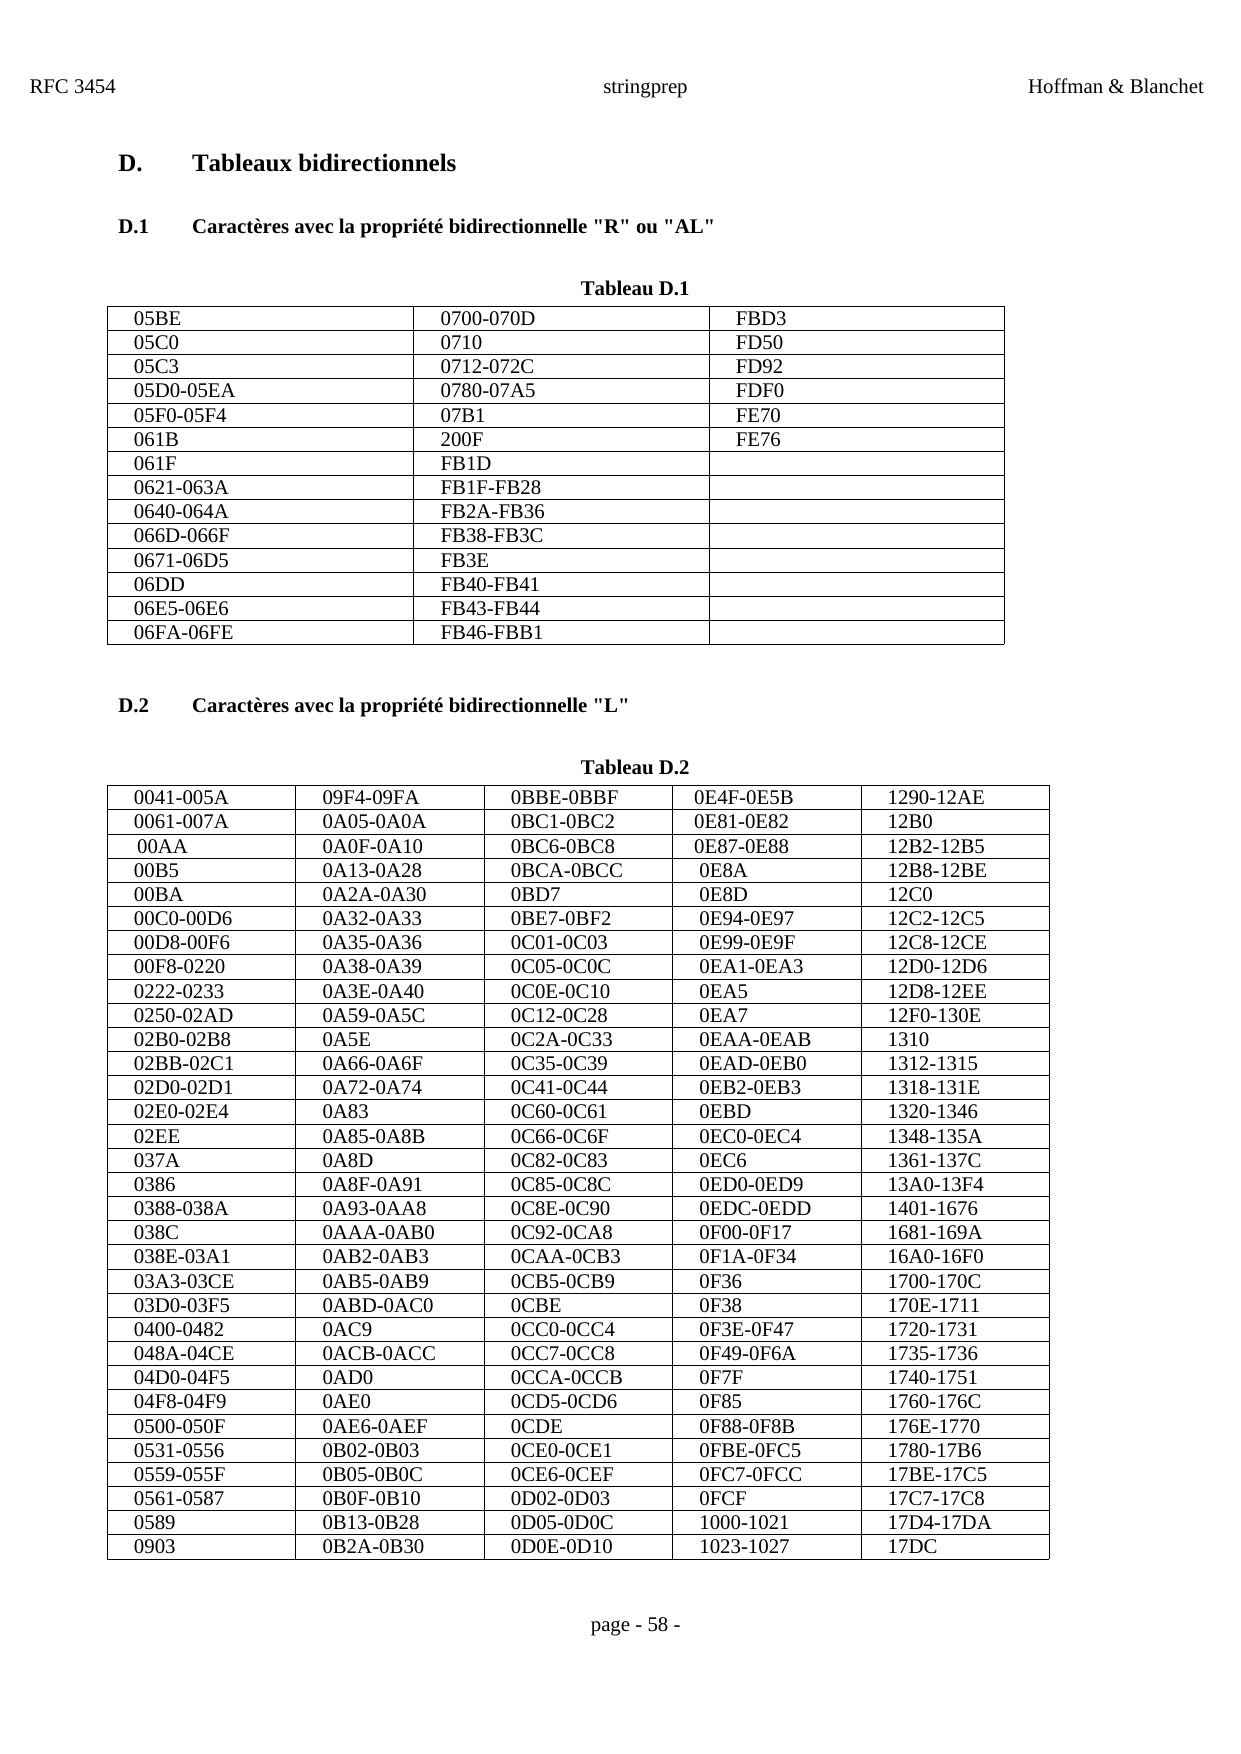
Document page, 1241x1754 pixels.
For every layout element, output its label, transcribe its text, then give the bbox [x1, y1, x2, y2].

table_cell 1023-1027 [673, 1535, 861, 1558]
table_cell FE70 [710, 404, 1004, 427]
table_cell FB2A-FB36 [414, 500, 709, 523]
table_cell 0C05-0C0C [485, 955, 672, 978]
table_cell 0FC7-0FCC [673, 1463, 861, 1486]
table_cell 0A35-0A36 [296, 931, 484, 954]
table_cell 0EBD [673, 1100, 861, 1123]
table_cell 0EAA-0EAB [673, 1028, 861, 1051]
table_cell 0AE6-0AEF [296, 1415, 484, 1438]
table_cell [710, 621, 1004, 644]
table_header 0E4F-0E5B [673, 786, 861, 809]
table_cell 066D-066F [108, 524, 413, 547]
table_cell 0903 [108, 1535, 295, 1558]
table_cell 0621-063A [108, 476, 413, 499]
table_cell 00F8-0220 [108, 955, 295, 978]
table_cell 06E5-06E6 [108, 597, 413, 620]
table_cell 05C3 [108, 355, 413, 378]
table_header 0041-005A [108, 786, 295, 809]
table_cell 0388-038A [108, 1197, 295, 1220]
table_cell FD50 [710, 331, 1004, 354]
table_cell [710, 573, 1004, 596]
table_cell 0EDC-0EDD [673, 1197, 861, 1220]
table_cell FB1F-FB28 [414, 476, 709, 499]
table_cell 0A38-0A39 [296, 955, 484, 978]
table_cell 1720-1731 [862, 1318, 1049, 1341]
table_cell 12C0 [862, 883, 1049, 906]
table_cell 0EC0-0EC4 [673, 1125, 861, 1148]
table_cell 0061-007A [108, 810, 295, 833]
table_cell 0AC9 [296, 1318, 484, 1341]
table_cell 1401-1676 [862, 1197, 1049, 1220]
table_cell 1361-137C [862, 1149, 1049, 1172]
table_cell 1312-1315 [862, 1052, 1049, 1075]
table_cell 0C0E-0C10 [485, 980, 672, 1003]
table_cell 0C82-0C83 [485, 1149, 672, 1172]
table_cell 12C8-12CE [862, 931, 1049, 954]
table_cell 0CC0-0CC4 [485, 1318, 672, 1341]
table_cell 1320-1346 [862, 1100, 1049, 1123]
table_cell 0F3E-0F47 [673, 1318, 861, 1341]
table_cell 0A59-0A5C [296, 1004, 484, 1027]
subtitle D.1 Caractères avec la propriété bidirectionnelle "R" ou "AL" [118, 214, 1152, 238]
table_cell FB3E [414, 549, 709, 572]
table_cell 0A83 [296, 1100, 484, 1123]
table_cell 16A0-16F0 [862, 1245, 1049, 1268]
table_cell 0D02-0D03 [485, 1487, 672, 1510]
subtitle Tableau D.2 [118, 755, 1152, 779]
table_header FBD3 [710, 307, 1004, 330]
table_cell FE76 [710, 428, 1004, 451]
table_cell FB1D [414, 452, 709, 475]
table_cell 04D0-04F5 [108, 1366, 295, 1389]
table_cell 1760-176C [862, 1390, 1049, 1413]
table_cell 0CE0-0CE1 [485, 1439, 672, 1462]
table_cell 17DC [862, 1535, 1049, 1558]
table_cell 0FBE-0FC5 [673, 1439, 861, 1462]
table_cell 0A72-0A74 [296, 1076, 484, 1099]
table_cell 0589 [108, 1511, 295, 1534]
table_cell 12C2-12C5 [862, 907, 1049, 930]
table_cell [710, 549, 1004, 572]
table_cell 0780-07A5 [414, 379, 709, 402]
table_cell 0F88-0F8B [673, 1415, 861, 1438]
table_cell FB38-FB3C [414, 524, 709, 547]
table_cell 176E-1770 [862, 1415, 1049, 1438]
table_cell 0BC1-0BC2 [485, 810, 672, 833]
table_cell 0A8D [296, 1149, 484, 1172]
table_cell 061F [108, 452, 413, 475]
table_cell 0AE0 [296, 1390, 484, 1413]
table_cell 0C12-0C28 [485, 1004, 672, 1027]
table_cell 0C60-0C61 [485, 1100, 672, 1123]
table_cell 0CBE [485, 1294, 672, 1317]
table_cell FB43-FB44 [414, 597, 709, 620]
table_cell 0A32-0A33 [296, 907, 484, 930]
table_cell FD92 [710, 355, 1004, 378]
table_cell 0F7F [673, 1366, 861, 1389]
table_cell 12B0 [862, 810, 1049, 833]
table_cell 02D0-02D1 [108, 1076, 295, 1099]
table_cell 0BCA-0BCC [485, 859, 672, 882]
table_cell [710, 452, 1004, 475]
table_cell 02B0-02B8 [108, 1028, 295, 1051]
table_cell 0ED0-0ED9 [673, 1173, 861, 1196]
table_cell 07B1 [414, 404, 709, 427]
table_cell 037A [108, 1149, 295, 1172]
table_cell 13A0-13F4 [862, 1173, 1049, 1196]
table_cell 0640-064A [108, 500, 413, 523]
table_cell 038C [108, 1221, 295, 1244]
table_cell 00B5 [108, 859, 295, 882]
table_cell 0500-050F [108, 1415, 295, 1438]
table_cell 0C8E-0C90 [485, 1197, 672, 1220]
table_cell 00C0-00D6 [108, 907, 295, 930]
table_cell [710, 524, 1004, 547]
table_cell 06DD [108, 573, 413, 596]
table_cell 0AB5-0AB9 [296, 1270, 484, 1293]
table_cell 02BB-02C1 [108, 1052, 295, 1075]
table_cell 0B13-0B28 [296, 1511, 484, 1534]
table_cell 0EC6 [673, 1149, 861, 1172]
table_cell 0E8D [673, 883, 861, 906]
table_cell 0EA5 [673, 980, 861, 1003]
table_cell 0C01-0C03 [485, 931, 672, 954]
table_cell 0CC7-0CC8 [485, 1342, 672, 1365]
table_cell 0A5E [296, 1028, 484, 1051]
table_cell 1310 [862, 1028, 1049, 1051]
table_cell 0CE6-0CEF [485, 1463, 672, 1486]
table_cell 0C92-0CA8 [485, 1221, 672, 1244]
table_cell 04F8-04F9 [108, 1390, 295, 1413]
table_cell 0A3E-0A40 [296, 980, 484, 1003]
table_cell 0386 [108, 1173, 295, 1196]
table_cell 0BE7-0BF2 [485, 907, 672, 930]
table_cell 0F36 [673, 1270, 861, 1293]
table_cell 0B0F-0B10 [296, 1487, 484, 1510]
table_header 05BE [108, 307, 413, 330]
table_header 0700-070D [414, 307, 709, 330]
table_cell 0E94-0E97 [673, 907, 861, 930]
table_cell 0CAA-0CB3 [485, 1245, 672, 1268]
table_header 0BBE-0BBF [485, 786, 672, 809]
table_cell 0671-06D5 [108, 549, 413, 572]
table_cell 0AD0 [296, 1366, 484, 1389]
table_cell [710, 597, 1004, 620]
table_cell 0ACB-0ACC [296, 1342, 484, 1365]
table_cell 0F1A-0F34 [673, 1245, 861, 1268]
table_cell 0EAD-0EB0 [673, 1052, 861, 1075]
table_cell 0400-0482 [108, 1318, 295, 1341]
table_cell 061B [108, 428, 413, 451]
table_cell 02E0-02E4 [108, 1100, 295, 1123]
table_cell 0D0E-0D10 [485, 1535, 672, 1558]
table_cell 0CB5-0CB9 [485, 1270, 672, 1293]
table_cell 0C66-0C6F [485, 1125, 672, 1148]
table_cell 05C0 [108, 331, 413, 354]
table_cell 048A-04CE [108, 1342, 295, 1365]
table_cell 17C7-17C8 [862, 1487, 1049, 1510]
table_cell 0531-0556 [108, 1439, 295, 1462]
table_cell 03A3-03CE [108, 1270, 295, 1293]
table_cell 00AA [108, 835, 295, 858]
table_cell 0EB2-0EB3 [673, 1076, 861, 1099]
table_cell 06FA-06FE [108, 621, 413, 644]
table_cell 0F49-0F6A [673, 1342, 861, 1365]
table_cell FDF0 [710, 379, 1004, 402]
table_cell 05F0-05F4 [108, 404, 413, 427]
table_cell [710, 476, 1004, 499]
table_cell 0AB2-0AB3 [296, 1245, 484, 1268]
table_cell FB40-FB41 [414, 573, 709, 596]
table_cell 17D4-17DA [862, 1511, 1049, 1534]
table_cell 0A13-0A28 [296, 859, 484, 882]
table_cell 0E87-0E88 [673, 835, 861, 858]
table_cell 0C41-0C44 [485, 1076, 672, 1099]
table_cell 0A85-0A8B [296, 1125, 484, 1148]
table_cell 0A66-0A6F [296, 1052, 484, 1075]
table_cell 0C35-0C39 [485, 1052, 672, 1075]
table_cell 0BC6-0BC8 [485, 835, 672, 858]
table_cell 0B2A-0B30 [296, 1535, 484, 1558]
table_cell 0710 [414, 331, 709, 354]
table_cell 0E99-0E9F [673, 931, 861, 954]
table_cell 1681-169A [862, 1221, 1049, 1244]
subtitle D. Tableaux bidirectionnels [118, 148, 1152, 176]
table_cell 1735-1736 [862, 1342, 1049, 1365]
table_cell 0A8F-0A91 [296, 1173, 484, 1196]
table_cell 0C85-0C8C [485, 1173, 672, 1196]
table_cell 05D0-05EA [108, 379, 413, 402]
subtitle D.2 Caractères avec la propriété bidirectionnelle "L" [118, 693, 1152, 717]
table_cell [710, 500, 1004, 523]
table_cell 0561-0587 [108, 1487, 295, 1510]
table_cell 0FCF [673, 1487, 861, 1510]
table_cell 0222-0233 [108, 980, 295, 1003]
table_cell 1348-135A [862, 1125, 1049, 1148]
table_cell 0250-02AD [108, 1004, 295, 1027]
table_cell 1700-170C [862, 1270, 1049, 1293]
table_header 1290-12AE [862, 786, 1049, 809]
subtitle Tableau D.1 [118, 275, 1152, 299]
table_cell 12D8-12EE [862, 980, 1049, 1003]
table_cell 0BD7 [485, 883, 672, 906]
table_cell 03D0-03F5 [108, 1294, 295, 1317]
table_cell 0D05-0D0C [485, 1511, 672, 1534]
table_cell 0CDE [485, 1415, 672, 1438]
table_cell 0E81-0E82 [673, 810, 861, 833]
table_cell 0F38 [673, 1294, 861, 1317]
table_cell 12D0-12D6 [862, 955, 1049, 978]
table_cell 0A05-0A0A [296, 810, 484, 833]
table_cell 0C2A-0C33 [485, 1028, 672, 1051]
table_cell 0B05-0B0C [296, 1463, 484, 1486]
table_cell 0559-055F [108, 1463, 295, 1486]
table_cell 00BA [108, 883, 295, 906]
table_cell 0F85 [673, 1390, 861, 1413]
table_cell 038E-03A1 [108, 1245, 295, 1268]
table_cell FB46-FBB1 [414, 621, 709, 644]
table_cell 1318-131E [862, 1076, 1049, 1099]
table_cell 170E-1711 [862, 1294, 1049, 1317]
table_cell 0A2A-0A30 [296, 883, 484, 906]
table_cell 0F00-0F17 [673, 1221, 861, 1244]
table_cell 0EA7 [673, 1004, 861, 1027]
table_cell 12F0-130E [862, 1004, 1049, 1027]
table_cell 0A93-0AA8 [296, 1197, 484, 1220]
table_cell 17BE-17C5 [862, 1463, 1049, 1486]
table_cell 12B2-12B5 [862, 835, 1049, 858]
table_cell 1780-17B6 [862, 1439, 1049, 1462]
table_cell 0EA1-0EA3 [673, 955, 861, 978]
table_cell 0CCA-0CCB [485, 1366, 672, 1389]
table_cell 0CD5-0CD6 [485, 1390, 672, 1413]
table_cell 0B02-0B03 [296, 1439, 484, 1462]
table_cell 0AAA-0AB0 [296, 1221, 484, 1244]
table_cell 0712-072C [414, 355, 709, 378]
table_cell 12B8-12BE [862, 859, 1049, 882]
table_cell 0ABD-0AC0 [296, 1294, 484, 1317]
table_header 09F4-09FA [296, 786, 484, 809]
table_cell 02EE [108, 1125, 295, 1148]
table_cell 200F [414, 428, 709, 451]
table_cell 1740-1751 [862, 1366, 1049, 1389]
table_cell 0E8A [673, 859, 861, 882]
table_cell 1000-1021 [673, 1511, 861, 1534]
table_cell 0A0F-0A10 [296, 835, 484, 858]
table_cell 00D8-00F6 [108, 931, 295, 954]
